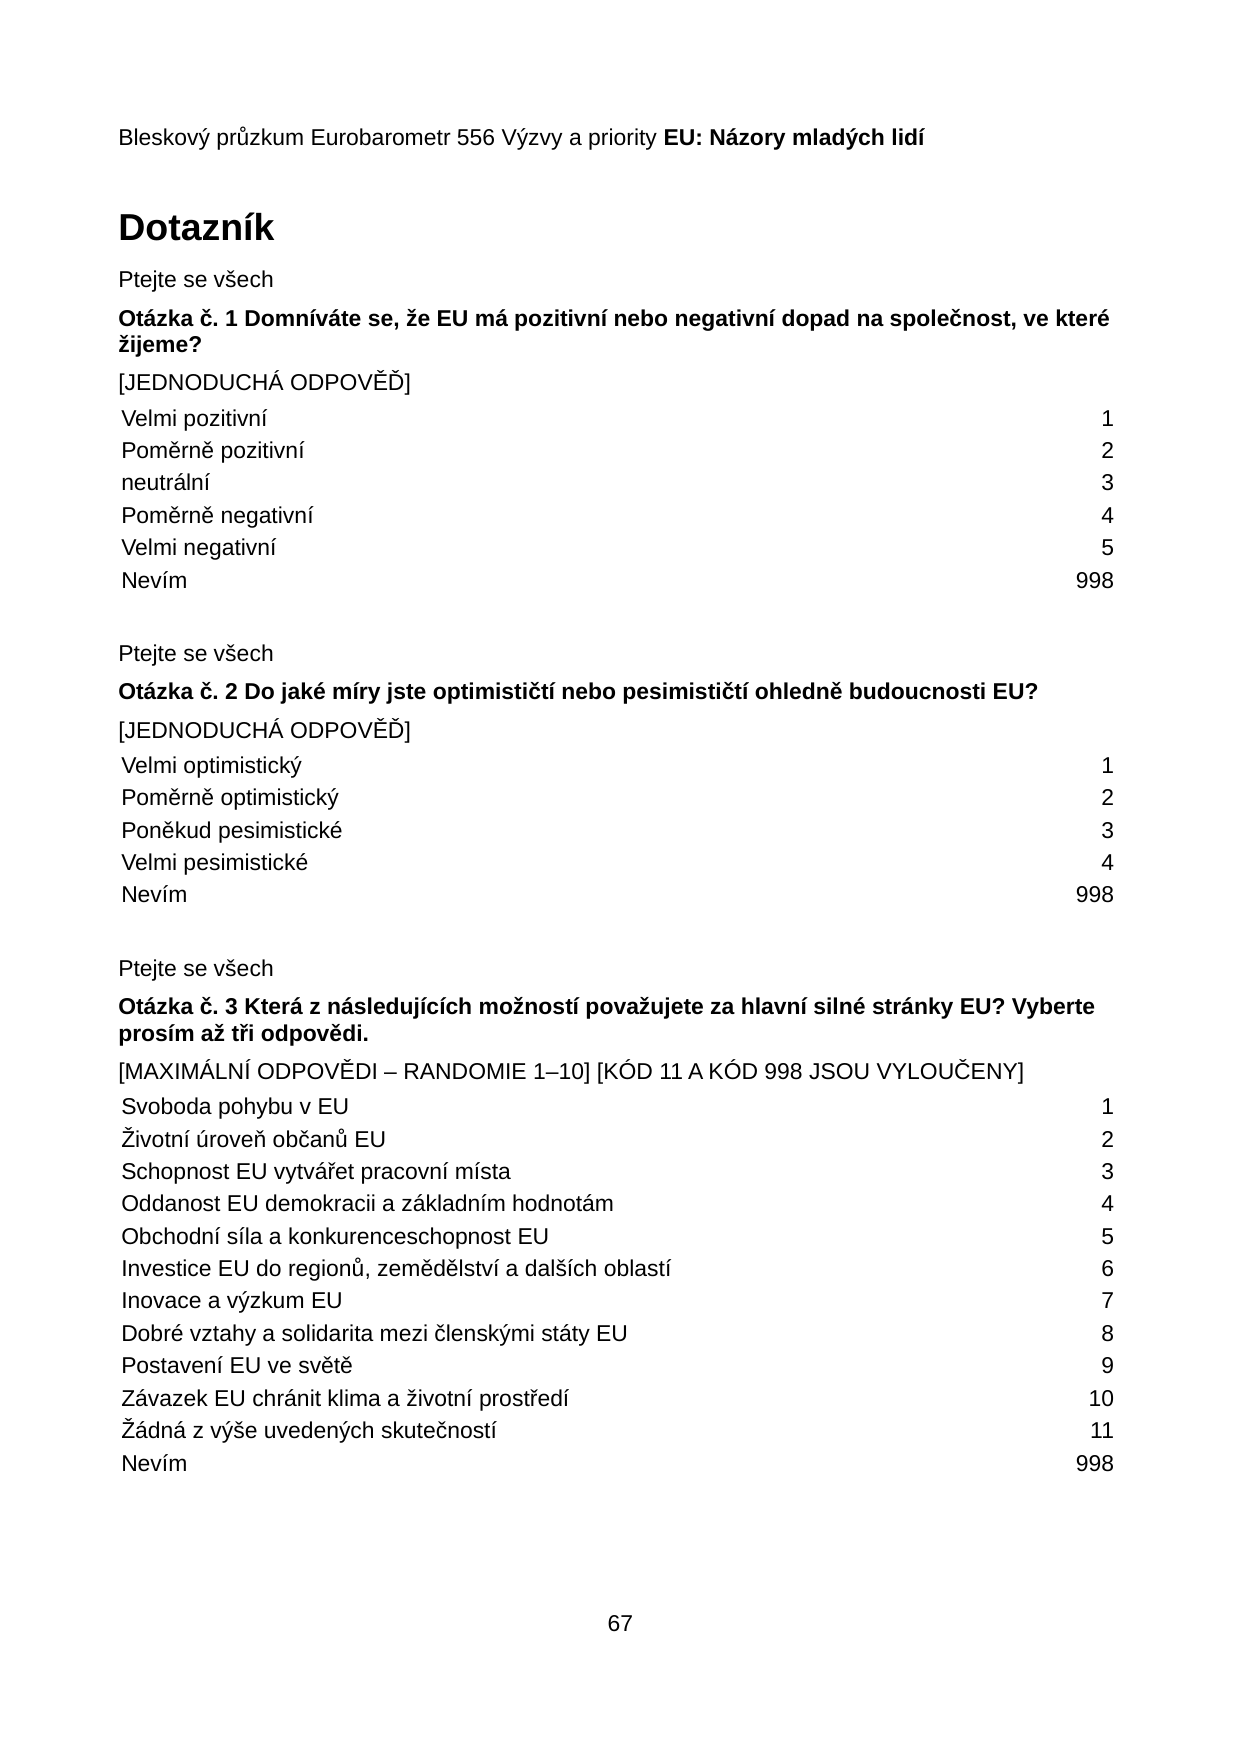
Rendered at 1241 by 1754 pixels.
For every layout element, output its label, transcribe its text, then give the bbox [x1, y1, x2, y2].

table_cell 998 [1004, 564, 1117, 596]
table_cell Poněkud pesimistické [118, 814, 1004, 846]
table_cell 11 [1004, 1414, 1117, 1446]
table_cell Nevím [118, 564, 1004, 596]
table_cell Velmi pesimistické [118, 846, 1004, 878]
table_cell 6 [1004, 1252, 1117, 1284]
text [JEDNODUCHÁ ODPOVĚĎ] [118, 717, 1122, 743]
table_header Velmi pozitivní [118, 402, 1004, 434]
text Ptejte se všech [118, 955, 1122, 981]
table_cell Poměrně pozitivní [118, 434, 1004, 466]
table_cell Velmi negativní [118, 531, 1004, 563]
table_cell Nevím [118, 879, 1004, 911]
table_cell Poměrně optimistický [118, 781, 1004, 814]
text [JEDNODUCHÁ ODPOVĚĎ] [118, 369, 1122, 396]
table_cell 998 [1004, 879, 1117, 911]
table_cell 4 [1004, 499, 1117, 531]
table_cell 2 [1004, 1123, 1117, 1155]
subtitle Dotazník [118, 205, 1122, 248]
table_cell Schopnost EU vytvářet pracovní místa [118, 1155, 1004, 1187]
table_cell 7 [1004, 1285, 1117, 1317]
table_cell 3 [1004, 1155, 1117, 1187]
table_cell 2 [1004, 781, 1117, 814]
table_cell Postavení EU ve světě [118, 1349, 1004, 1382]
table_cell Obchodní síla a konkurenceschopnost EU [118, 1220, 1004, 1252]
table_cell Investice EU do regionů, zemědělství a dalších oblastí [118, 1252, 1004, 1284]
text Ptejte se všech [118, 640, 1122, 666]
table_header 1 [1004, 402, 1117, 434]
table_cell 3 [1004, 814, 1117, 846]
table_header 1 [1004, 749, 1117, 781]
table_cell 998 [1004, 1446, 1117, 1479]
table_cell Závazek EU chránit klima a životní prostředí [118, 1382, 1004, 1414]
text Otázka č. 3 Která z následujících možností považujete za hlavní silné stránky EU? Vyberte prosím až tři odpovědi. [118, 993, 1122, 1046]
table_cell Životní úroveň občanů EU [118, 1123, 1004, 1155]
text Otázka č. 1 Domníváte se, že EU má pozitivní nebo negativní dopad na společnost, ve které žijeme? [118, 305, 1122, 357]
table_cell 10 [1004, 1382, 1117, 1414]
table_cell 4 [1004, 1187, 1117, 1220]
table_cell 5 [1004, 1220, 1117, 1252]
table_cell neutrální [118, 466, 1004, 499]
table_cell 9 [1004, 1349, 1117, 1382]
table_cell 4 [1004, 846, 1117, 878]
table_cell Dobré vztahy a solidarita mezi členskými státy EU [118, 1317, 1004, 1349]
table_cell Inovace a výzkum EU [118, 1285, 1004, 1317]
text Otázka č. 2 Do jaké míry jste optimističtí nebo pesimističtí ohledně budoucnosti EU? [118, 678, 1122, 705]
table_cell 2 [1004, 434, 1117, 466]
table_header 1 [1004, 1090, 1117, 1122]
table_cell Žádná z výše uvedených skutečností [118, 1414, 1004, 1446]
table_cell Poměrně negativní [118, 499, 1004, 531]
text Ptejte se všech [118, 266, 1122, 293]
table_header Velmi optimistický [118, 749, 1004, 781]
text [MAXIMÁLNÍ ODPOVĚDI – RANDOMIE 1–10] [KÓD 11 A KÓD 998 JSOU VYLOUČENY] [118, 1058, 1122, 1084]
table_cell 8 [1004, 1317, 1117, 1349]
table_header Svoboda pohybu v EU [118, 1090, 1004, 1122]
table_cell Nevím [118, 1446, 1004, 1479]
table_cell Oddanost EU demokracii a základním hodnotám [118, 1187, 1004, 1220]
table_cell 3 [1004, 466, 1117, 499]
table_cell 5 [1004, 531, 1117, 563]
